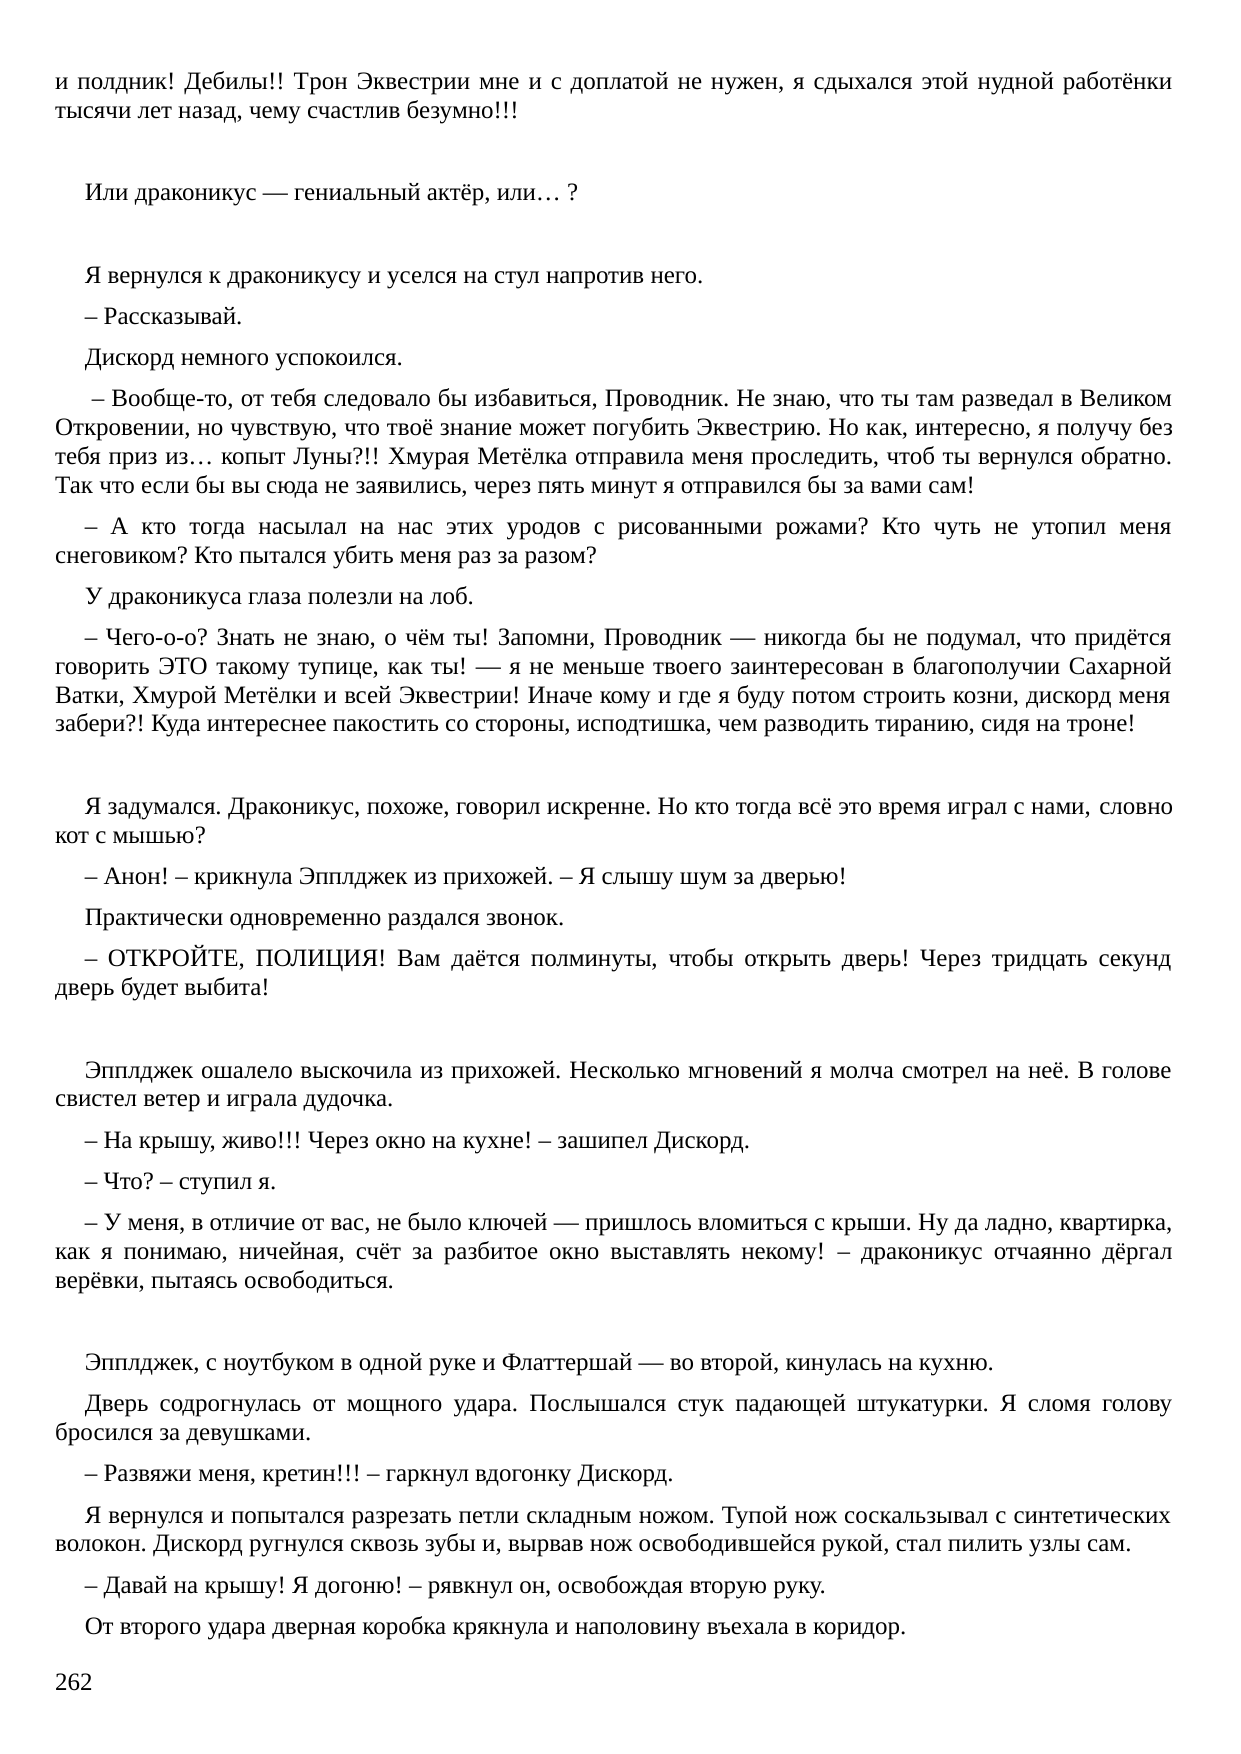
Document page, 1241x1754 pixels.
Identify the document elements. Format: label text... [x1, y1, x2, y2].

text Я вернулся и попытался разрезать петли складным ножом. Тупой нож соскальзывал с синтетических волокон. Дискорд ругнулся сквозь зубы и, вырвав нож освободившейся рукой, стал пилить узлы сам. [55, 1500, 1173, 1557]
text Или драконикус — гениальный актёр, или… ? [55, 177, 1173, 206]
text – На крышу, живо!!! Через окно на кухне! – зашипел Дискорд. [55, 1125, 1173, 1153]
text – Чего-о-о? Знать не знаю, о чём ты! Запомни, Проводник — никогда бы не подумал, что придётся говорить ЭТО такому тупице, как ты! — я не меньше твоего заинтересован в благополучии Сахарной Ватки, Хмурой Метёлки и всей Эквестрии! Иначе кому и где я буду потом строить козни, дискорд меня забери?! Куда интереснее пакостить со стороны, исподтишка, чем разводить тиранию, сидя на троне! [55, 622, 1173, 737]
text – У меня, в отличие от вас, не было ключей — пришлось вломиться с крыши. Ну да ладно, квартирка, как я понимаю, ничейная, счёт за разбитое окно выставлять некому! – драконикус отчаянно дёргал верёвки, пытаясь освободиться. [55, 1207, 1173, 1293]
text – А кто тогда насылал на нас этих уродов с рисованными рожами? Кто чуть не утопил меня снеговиком? Кто пытался убить меня раз за разом? [55, 511, 1173, 568]
text Дверь содрогнулась от мощного удара. Послышался стук падающей штукатурки. Я сломя голову бросился за девушками. [55, 1388, 1173, 1446]
text – Давай на крышу! Я догоню! – рявкнул он, освобождая вторую руку. [55, 1570, 1173, 1598]
text Эпплджек ошалело выскочила из прихожей. Несколько мгновений я молча смотрел на неё. В голове свистел ветер и играла дудочка. [55, 1055, 1173, 1112]
text Я вернулся к драконикусу и уселся на стул напротив него. [55, 260, 1173, 288]
text – Развяжи меня, кретин!!! – гаркнул вдогонку Дискорд. [55, 1458, 1173, 1487]
text Дискорд немного успокоился. [55, 342, 1173, 371]
text – Анон! – крикнула Эпплджек из прихожей. – Я слышу шум за дверью! [55, 861, 1173, 890]
text – Рассказывай. [55, 301, 1173, 330]
text – ОТКРОЙТЕ, ПОЛИЦИЯ! Вам даётся полминуты, чтобы открыть дверь! Через тридцать секунд дверь будет выбита! [55, 943, 1173, 1001]
text Я задумался. Драконикус, похоже, говорил искренне. Но кто тогда всё это время играл с нами, словно кот с мышью? [55, 791, 1173, 848]
text – Вообще-то, от тебя следовало бы избавиться, Проводник. Не знаю, что ты там разведал в Великом Откровении, но чувствую, что твоё знание может погубить Эквестрию. Но как, интересно, я получу без тебя приз из… копыт Луны?!! Хмурая Метёлка отправила меня проследить, чтоб ты вернулся обратно. Так что если бы вы сюда не заявились, через пять минут я отправился бы за вами сам! [55, 383, 1173, 498]
text – Что? – ступил я. [55, 1166, 1173, 1195]
text От второго удара дверная коробка крякнула и наполовину въехала в коридор. [55, 1611, 1173, 1640]
text Эпплджек, с ноутбуком в одной руке и Флаттершай — во второй, кинулась на кухню. [55, 1347, 1173, 1376]
text и полдник! Дебилы!! Трон Эквестрии мне и с доплатой не нужен, я сдыхался этой нудной работёнки тысячи лет назад, чему счастлив безумно!!! [55, 66, 1173, 123]
text Практически одновременно раздался звонок. [55, 902, 1173, 931]
text У драконикуса глаза полезли на лоб. [55, 581, 1173, 610]
